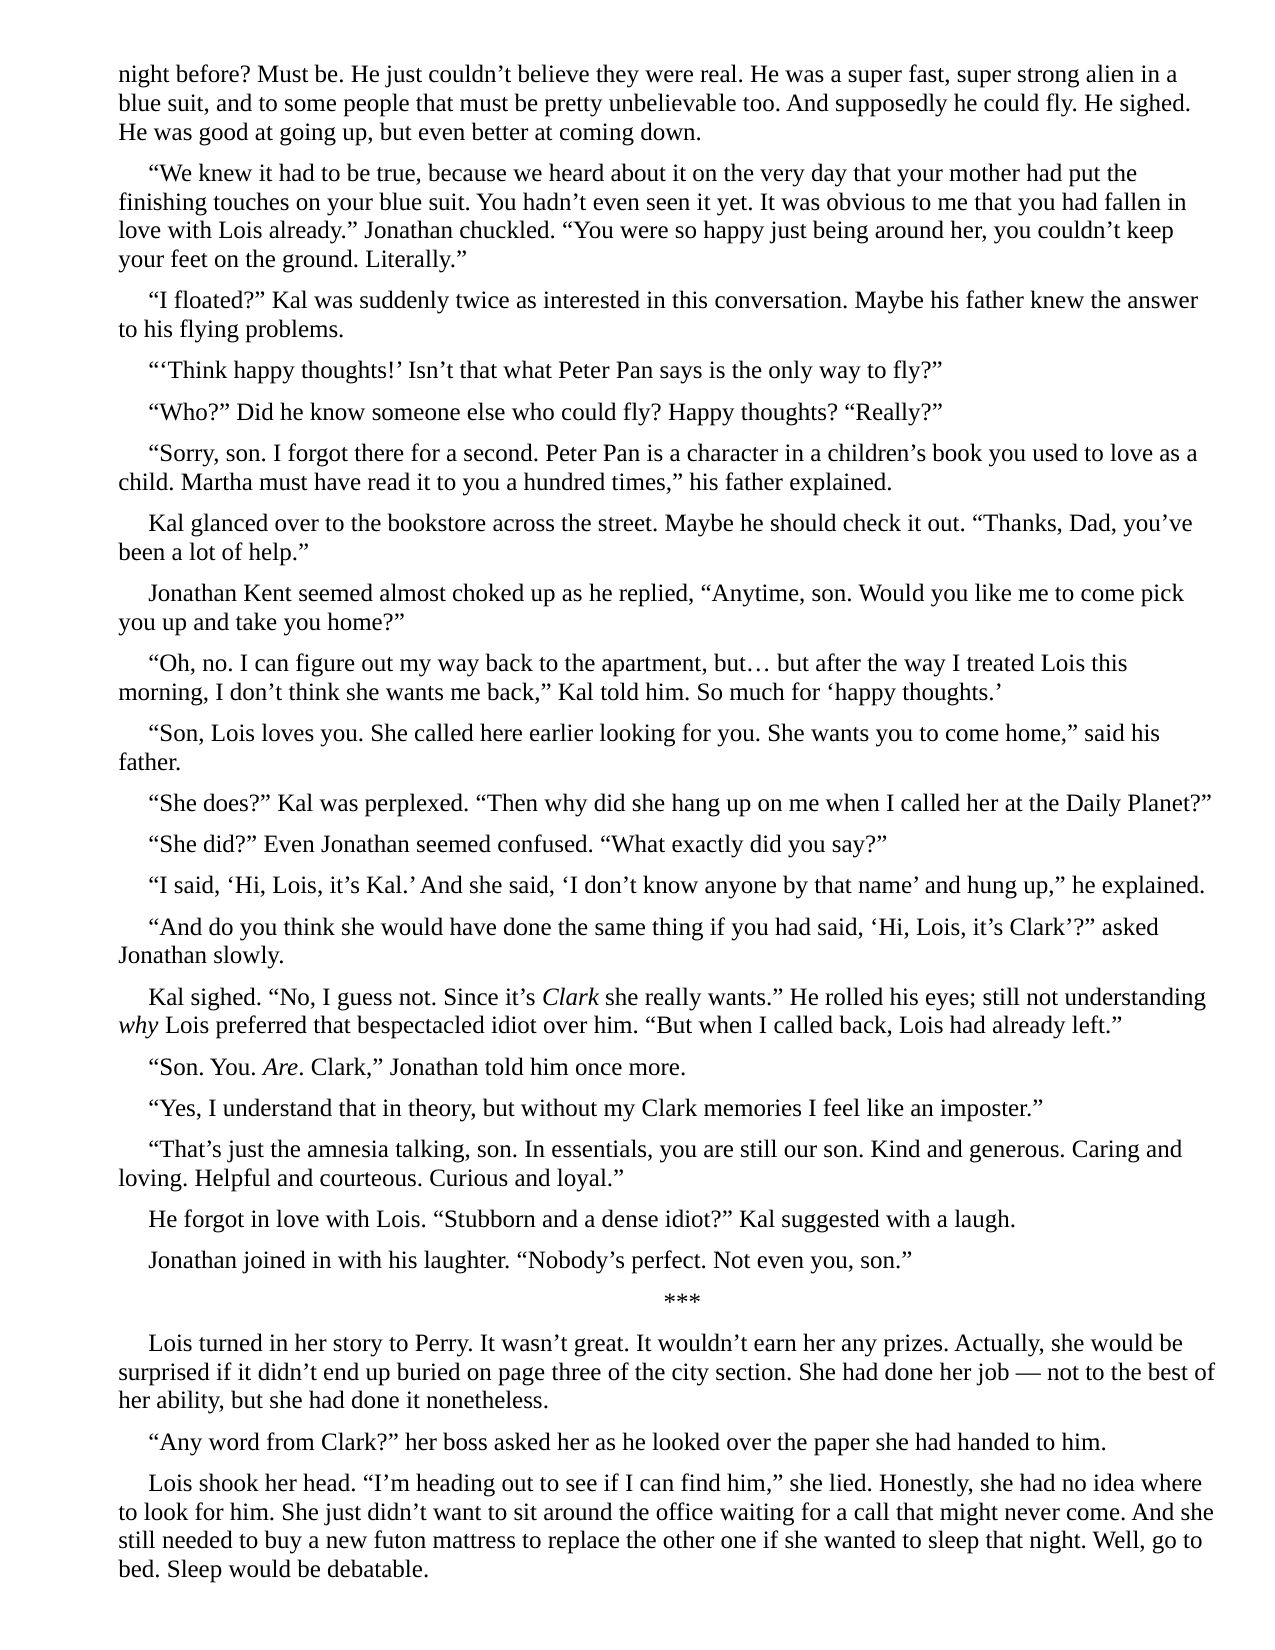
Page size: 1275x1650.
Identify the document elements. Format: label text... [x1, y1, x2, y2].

text night before? Must be. He just couldn’t believe they were real. He was a super fast, super strong alien in a blue suit, and to some people that must be pretty unbelievable too. And supposedly he could fly. He sighed. He was good at going up, but even better at coming down. [118, 59, 1216, 145]
text “Yes, I understand that in theory, but without my Clark memories I feel like an imposter.” [118, 1093, 1216, 1122]
text “She does?” Kal was perplexed. “Then why did she hang up on me when I called her at the Daily Planet?” [118, 788, 1216, 817]
text “Son, Lois loves you. She called here earlier looking for you. She wants you to come home,” said his father. [118, 718, 1216, 775]
text “I floated?” Kal was suddenly twice as interested in this conversation. Maybe his father knew the answer to his flying problems. [118, 285, 1216, 343]
text “That’s just the amnesia talking, son. In essentials, you are still our son. Kind and generous. Caring and loving. Helpful and courteous. Curious and loyal.” [118, 1134, 1216, 1192]
text *** [118, 1287, 1216, 1315]
text “She did?” Even Jonathan seemed confused. “What exactly did you say?” [118, 829, 1216, 858]
text “Sorry, son. I forgot there for a second. Peter Pan is a character in a children’s book you used to love as a child. Martha must have read it to you a hundred times,” his father explained. [118, 438, 1216, 495]
text Jonathan Kent seemed almost choked up as he replied, “Anytime, son. Would you like me to come pick you up and take you home?” [118, 578, 1216, 635]
text “Who?” Did he know someone else who could fly? Happy thoughts? “Really?” [118, 397, 1216, 425]
text Lois turned in her story to Perry. It wasn’t great. It wouldn’t earn her any prizes. Actually, she would be surprised if it didn’t end up buried on page three of the city section. She had done her job — not to the best of her ability, but she had done it nonetheless. [118, 1328, 1216, 1414]
text Kal glanced over to the bookstore across the street. Maybe he should check it out. “Thanks, Dad, you’ve been a lot of help.” [118, 508, 1216, 565]
text “Any word from Clark?” her boss asked her as he looked over the paper she had handed to him. [118, 1427, 1216, 1455]
text Kal sighed. “No, I guess not. Since it’s Clark she really wants.” He rolled his eyes; still not understanding why Lois preferred that bespectacled idiot over him. “But when I called back, Lois had already left.” [118, 982, 1216, 1039]
text “And do you think she would have done the same thing if you had said, ‘Hi, Lois, it’s Clark’?” asked Jonathan slowly. [118, 912, 1216, 969]
text Lois shook her head. “I’m heading out to see if I can find him,” she lied. Honestly, she had no idea where to look for him. She just didn’t want to sit around the office waiting for a call that might never come. And she still needed to buy a new futon mattress to replace the other one if she wanted to sleep that night. Well, go to bed. Sleep would be debatable. [118, 1468, 1216, 1583]
text He forgot in love with Lois. “Stubborn and a dense idiot?” Kal suggested with a laugh. [118, 1204, 1216, 1233]
text Jonathan joined in with his laughter. “Nobody’s perfect. Not even you, son.” [118, 1245, 1216, 1274]
text “We knew it had to be true, because we heard about it on the very day that your mother had put the finishing touches on your blue suit. You hadn’t even seen it yet. It was obvious to me that you had fallen in love with Lois already.” Jonathan chuckled. “You were so happy just being around her, you couldn’t keep your feet on the ground. Literally.” [118, 158, 1216, 273]
text “I said, ‘Hi, Lois, it’s Kal.’ And she said, ‘I don’t know anyone by that name’ and hung up,” he explained. [118, 870, 1216, 899]
text “Oh, no. I can figure out my way back to the apartment, but… but after the way I treated Lois this morning, I don’t think she wants me back,” Kal told him. So much for ‘happy thoughts.’ [118, 648, 1216, 705]
text “‘Think happy thoughts!’ Isn’t that what Peter Pan says is the only way to fly?” [118, 355, 1216, 384]
text “Son. You. Are. Clark,” Jonathan told him once more. [118, 1052, 1216, 1080]
